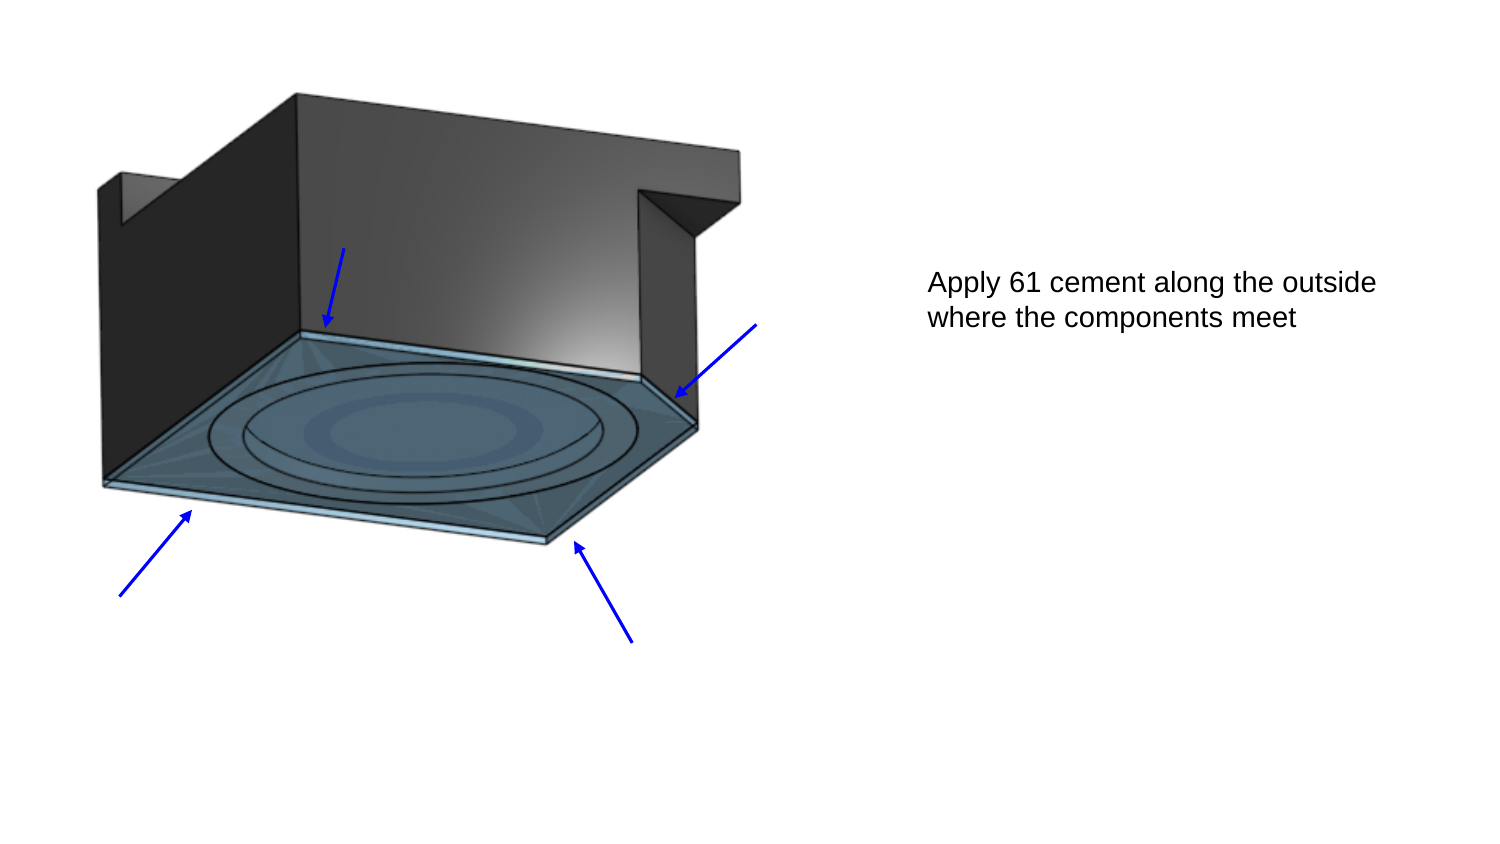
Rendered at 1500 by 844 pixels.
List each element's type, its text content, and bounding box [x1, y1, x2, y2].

text_box Apply 61 cement along the outside where the components meet [912, 248, 1402, 349]
picture [24, 24, 810, 629]
